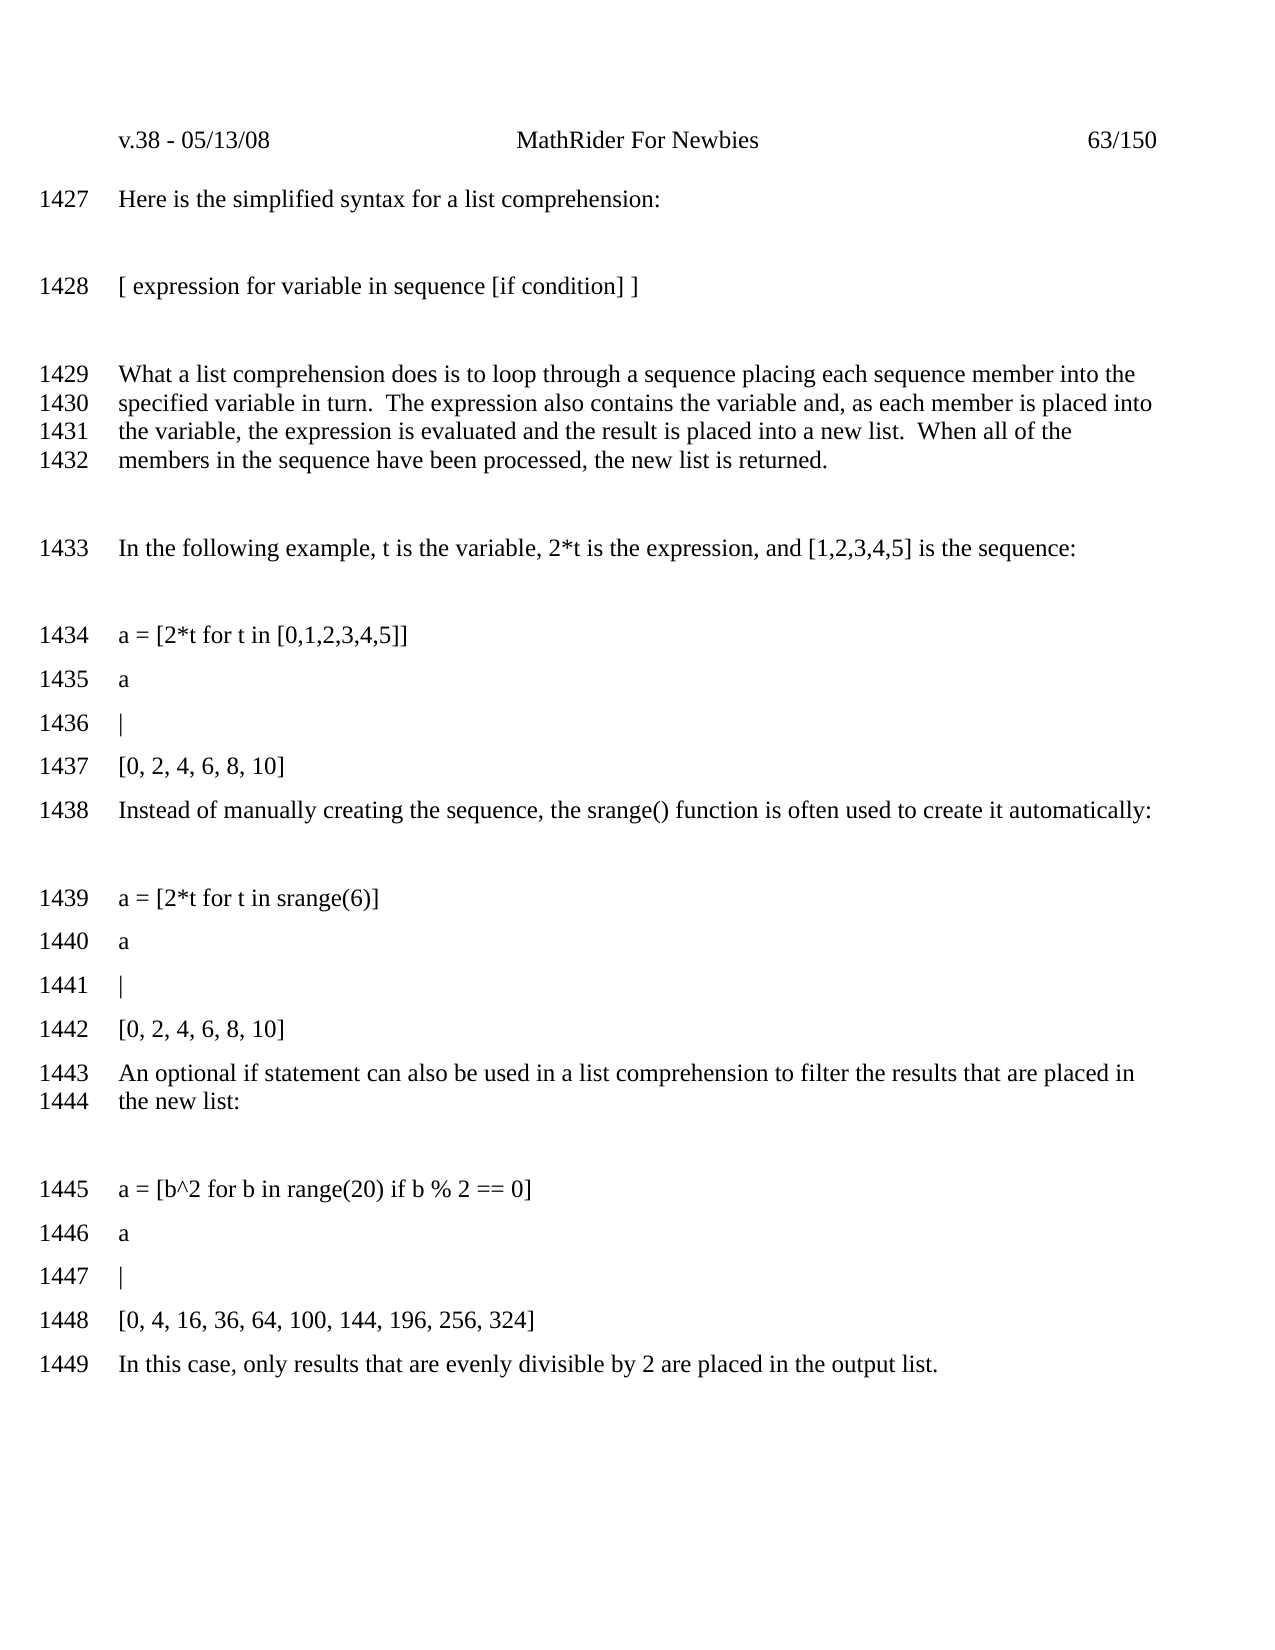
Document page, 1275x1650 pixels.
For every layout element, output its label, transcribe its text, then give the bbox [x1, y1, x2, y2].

text [0, 2, 4, 6, 8, 10] [118, 1014, 1157, 1043]
text a = [b^2 for b in range(20) if b % 2 == 0] [118, 1174, 1157, 1203]
text An optional if statement can also be used in a list comprehension to filter the results that are placed in the new list: [118, 1058, 1157, 1115]
text [0, 4, 16, 36, 64, 100, 144, 196, 256, 324] [118, 1305, 1157, 1334]
text a = [2*t for t in srange(6)] [118, 883, 1157, 911]
text [0, 2, 4, 6, 8, 10] [118, 751, 1157, 780]
text a = [2*t for t in [0,1,2,3,4,5]] [118, 620, 1157, 649]
text | [118, 970, 1157, 999]
text | [118, 1261, 1157, 1290]
text In this case, only results that are evenly divisible by 2 are placed in the output list. [118, 1349, 1157, 1378]
text What a list comprehension does is to loop through a sequence placing each sequence member into the specified variable in turn. The expression also contains the variable and, as each member is placed into the variable, the expression is evaluated and the result is placed into a new list. When all of the members in the sequence have been processed, the new list is returned. [118, 359, 1157, 474]
text a [118, 664, 1157, 693]
text a [118, 926, 1157, 955]
text In the following example, t is the variable, 2*t is the expression, and [1,2,3,4,5] is the sequence: [118, 533, 1157, 561]
text Instead of manually creating the sequence, the srange() function is often used to create it automatically: [118, 795, 1157, 824]
text [ expression for variable in sequence [if condition] ] [118, 271, 1157, 300]
text a [118, 1218, 1157, 1246]
text | [118, 708, 1157, 736]
text Here is the simplified syntax for a list comprehension: [118, 184, 1157, 213]
